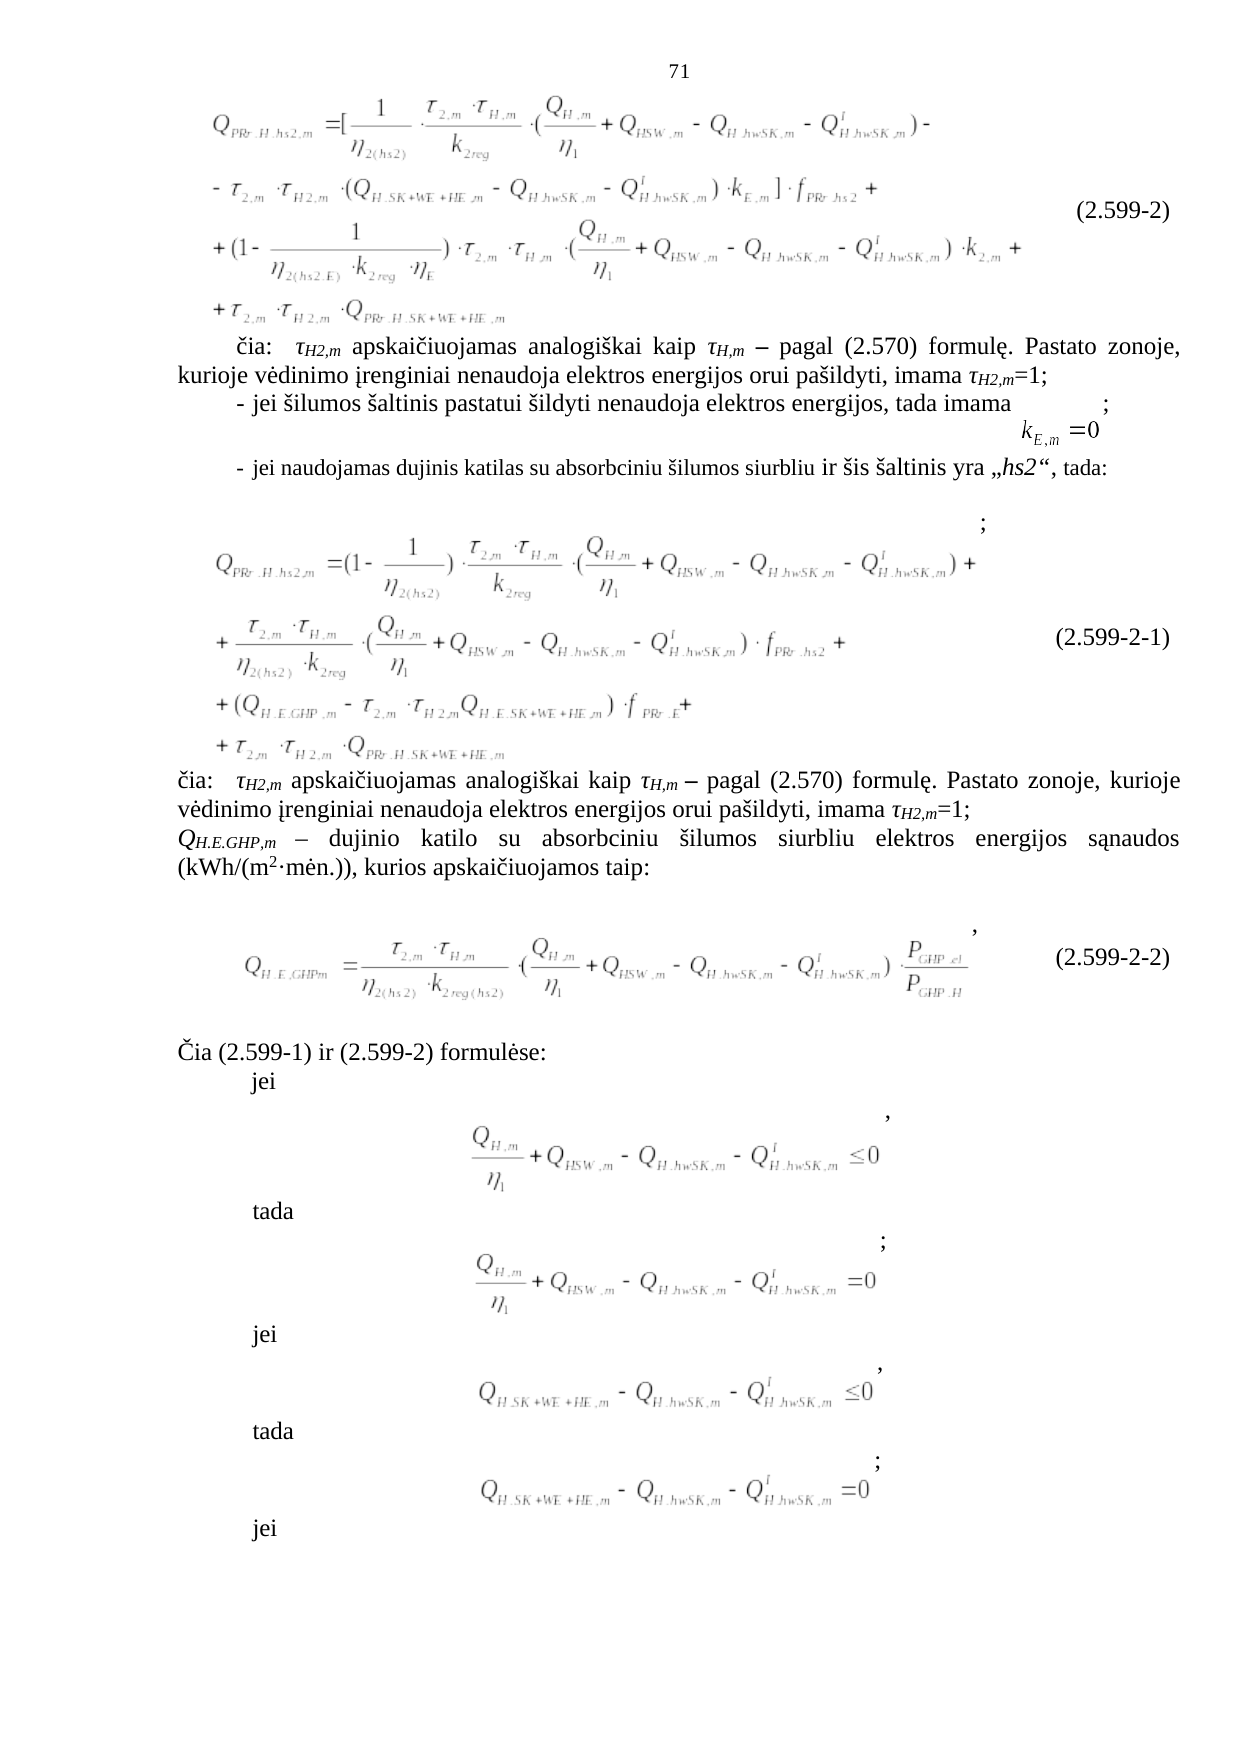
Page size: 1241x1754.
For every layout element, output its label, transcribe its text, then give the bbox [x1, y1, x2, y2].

text , [177, 1095, 1181, 1196]
table_header (2.599-2-1) [1022, 508, 1181, 765]
table_header [177, 89, 1059, 331]
text tada [177, 1416, 1181, 1445]
text čia: τH2,m apskaičiuojamas analogiškai kaip τH,m – pagal (2.570) formulę. Pastato zonoje, kurioje vėdinimo įrenginiai nenaudoja elektros energijos orui pašildyti, imama τH2,m=1; [177, 765, 1181, 823]
text Čia (2.599-1) ir (2.599-2) formulėse: [177, 1037, 1181, 1066]
text - jei šilumos šaltinis pastatui šildyti nenaudoja elektros energijos, tada imama ; [177, 388, 1181, 452]
text , [177, 1347, 1181, 1416]
text ; [177, 1225, 1181, 1319]
table_header ; [177, 508, 1022, 765]
text - jei naudojamas dujinis katilas su absorbciniu šilumos siurbliu ir šis šaltinis yra „hs2“, tada: [177, 452, 1181, 481]
table_header (2.599-2-2) [1043, 909, 1181, 1008]
text čia: τH2,m apskaičiuojamas analogiškai kaip τH,m – pagal (2.570) formulę. Pastato zonoje, kurioje vėdinimo įrenginiai nenaudoja elektros energijos orui pašildyti, imama τH2,m=1; [177, 331, 1181, 388]
text jei [177, 1066, 1181, 1095]
text jei [177, 1319, 1181, 1347]
text QH.E.GHP,m – dujinio katilo su absorbciniu šilumos siurbliu elektros energijos sąnaudos (kWh/(m2·mėn.)), kurios apskaičiuojamos taip: [177, 823, 1181, 880]
table_header , [177, 909, 1042, 1008]
table_header (2.599-2) [1059, 89, 1181, 331]
text jei [177, 1513, 1181, 1542]
text tada [177, 1196, 1181, 1225]
text ; [177, 1445, 1181, 1513]
